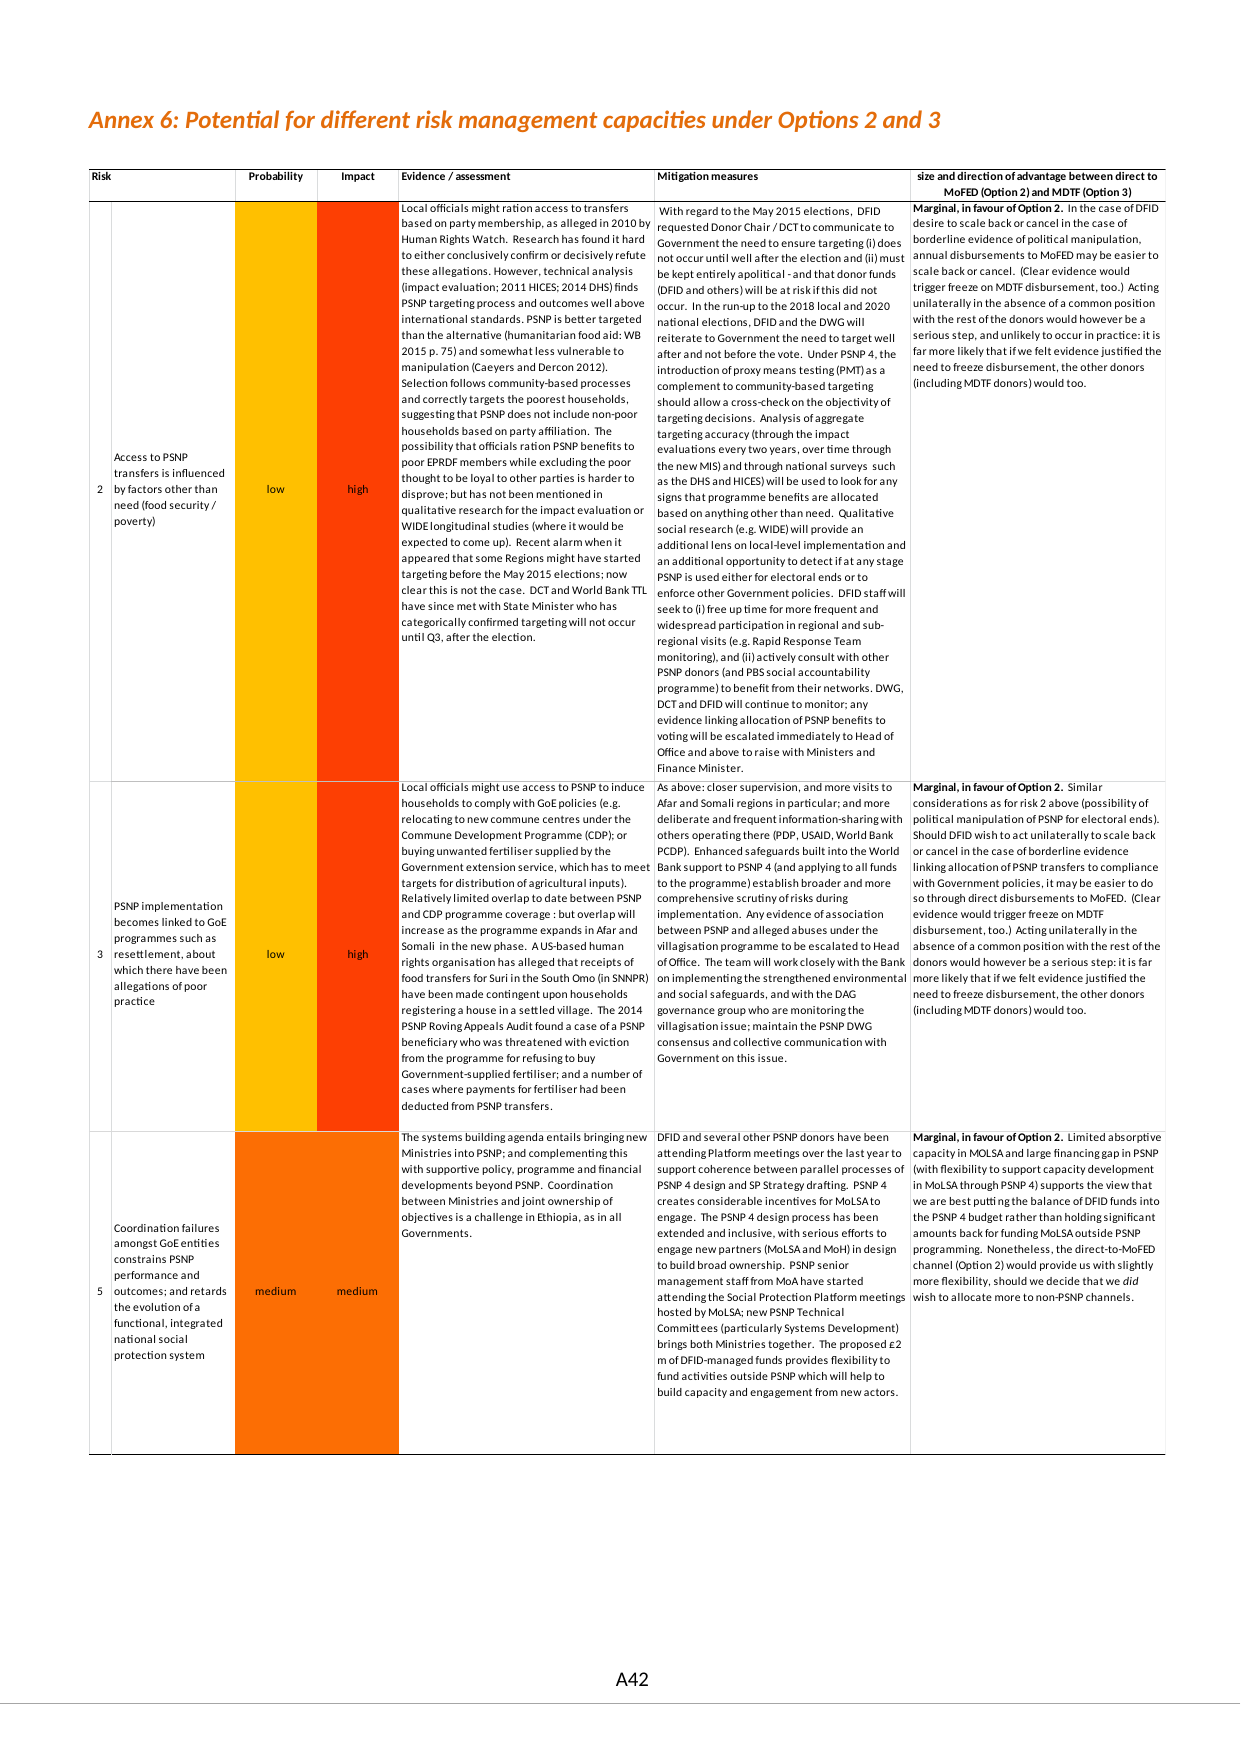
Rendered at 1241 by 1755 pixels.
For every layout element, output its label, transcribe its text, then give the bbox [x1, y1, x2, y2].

subtitle Annex 6: Potential for different risk management capacities under Options 2 and 3 [89, 104, 1167, 134]
